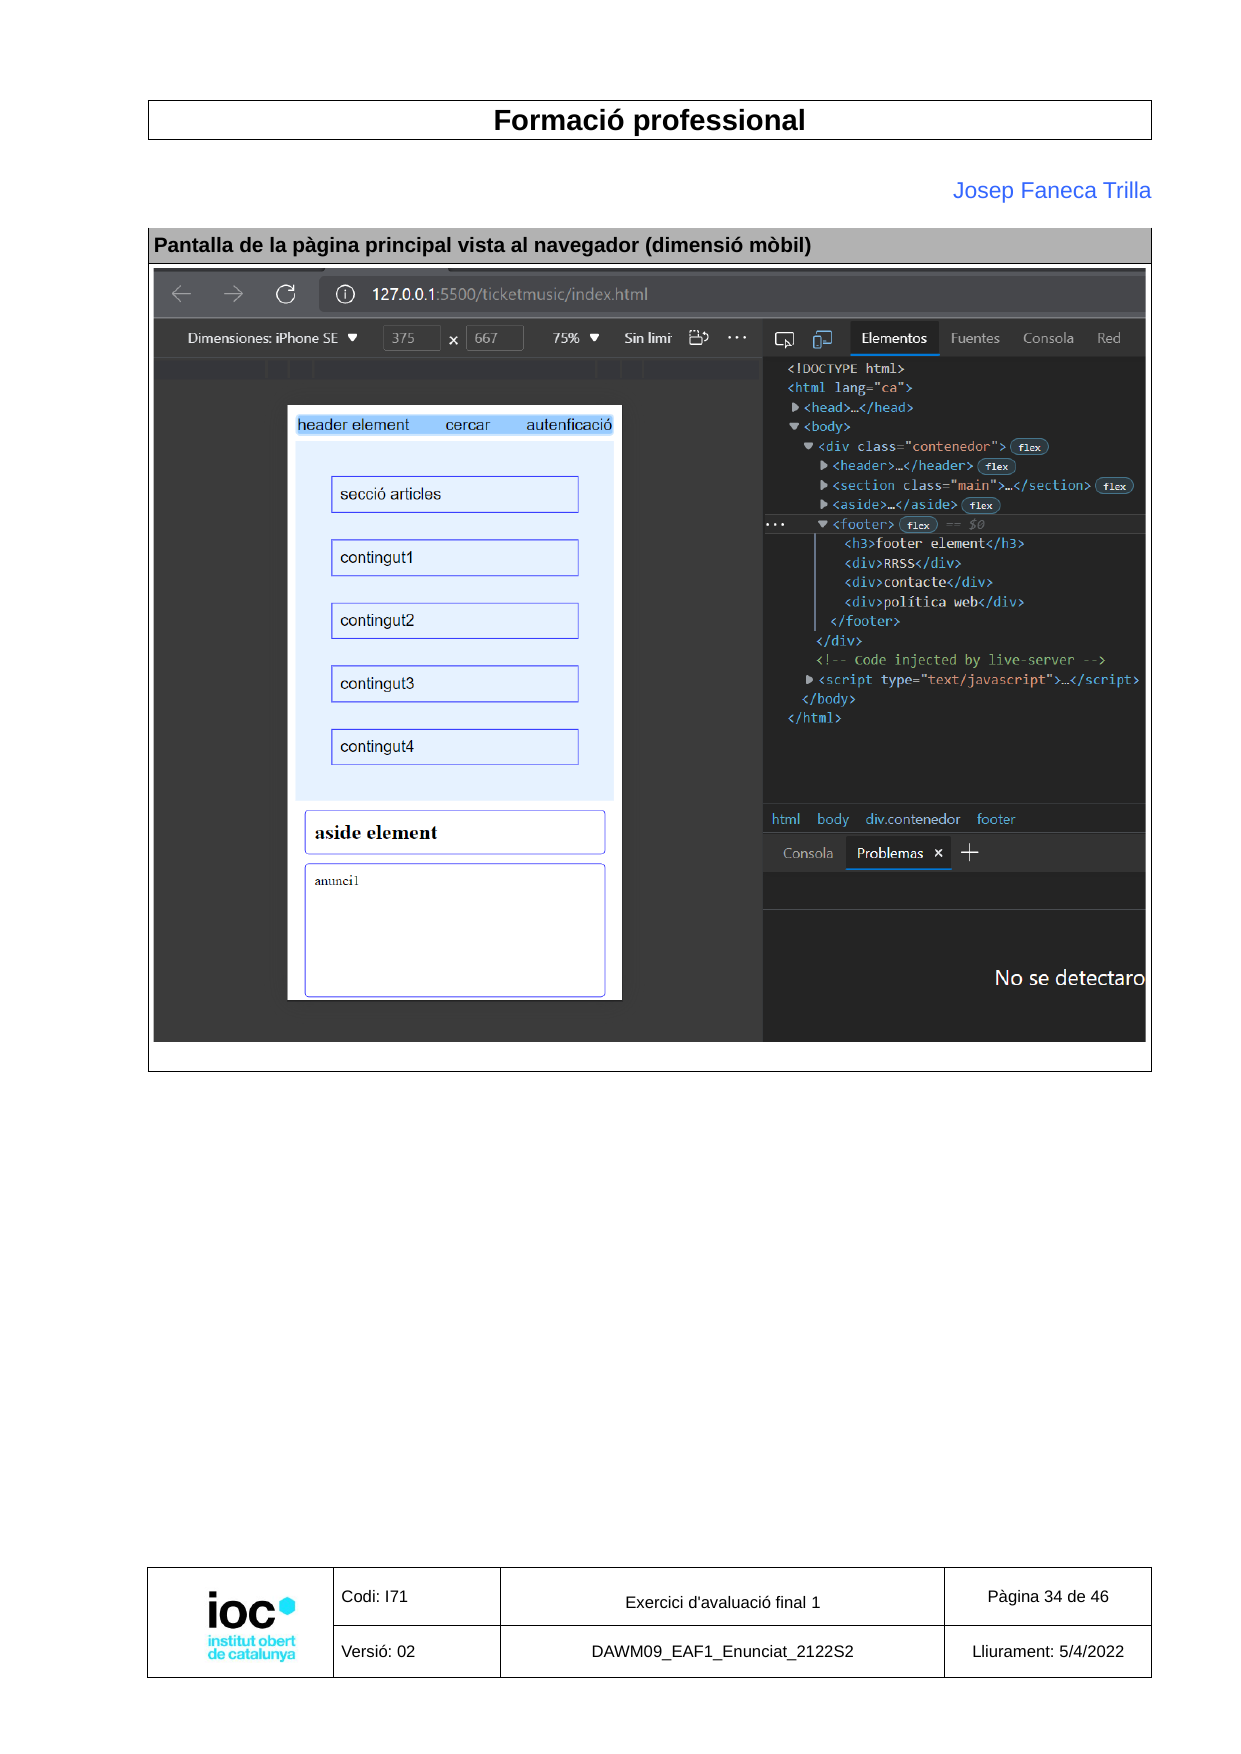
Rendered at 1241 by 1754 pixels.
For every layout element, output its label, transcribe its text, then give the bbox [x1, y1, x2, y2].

picture [153, 268, 1146, 1042]
table_header Pantalla de la pàgina principal vista al navegador (dimensió mòbil) [149, 228, 1151, 263]
picture [195, 1577, 309, 1673]
table_cell [149, 264, 1151, 1071]
